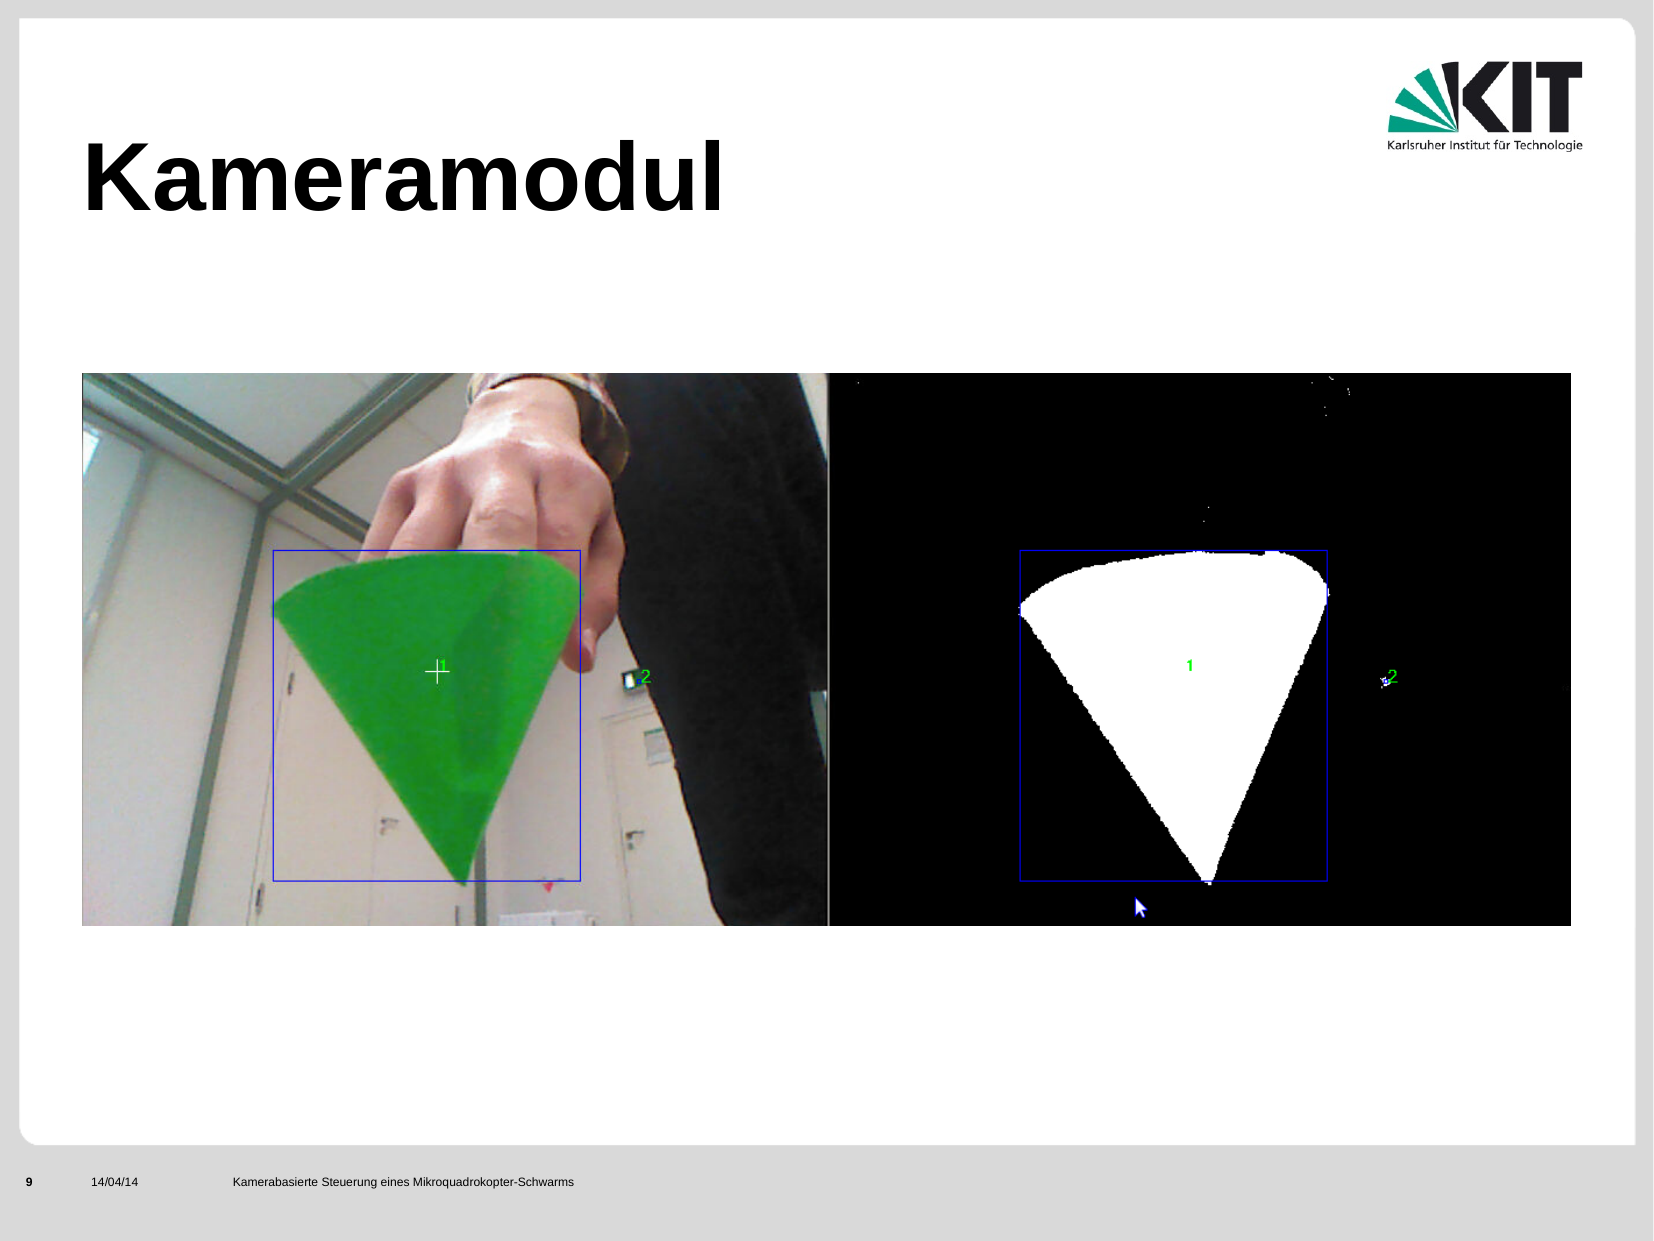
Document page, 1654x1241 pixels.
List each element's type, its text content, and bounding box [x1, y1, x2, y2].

picture [0, 0, 1654, 1241]
title Kameramodul [82, 49, 1571, 257]
